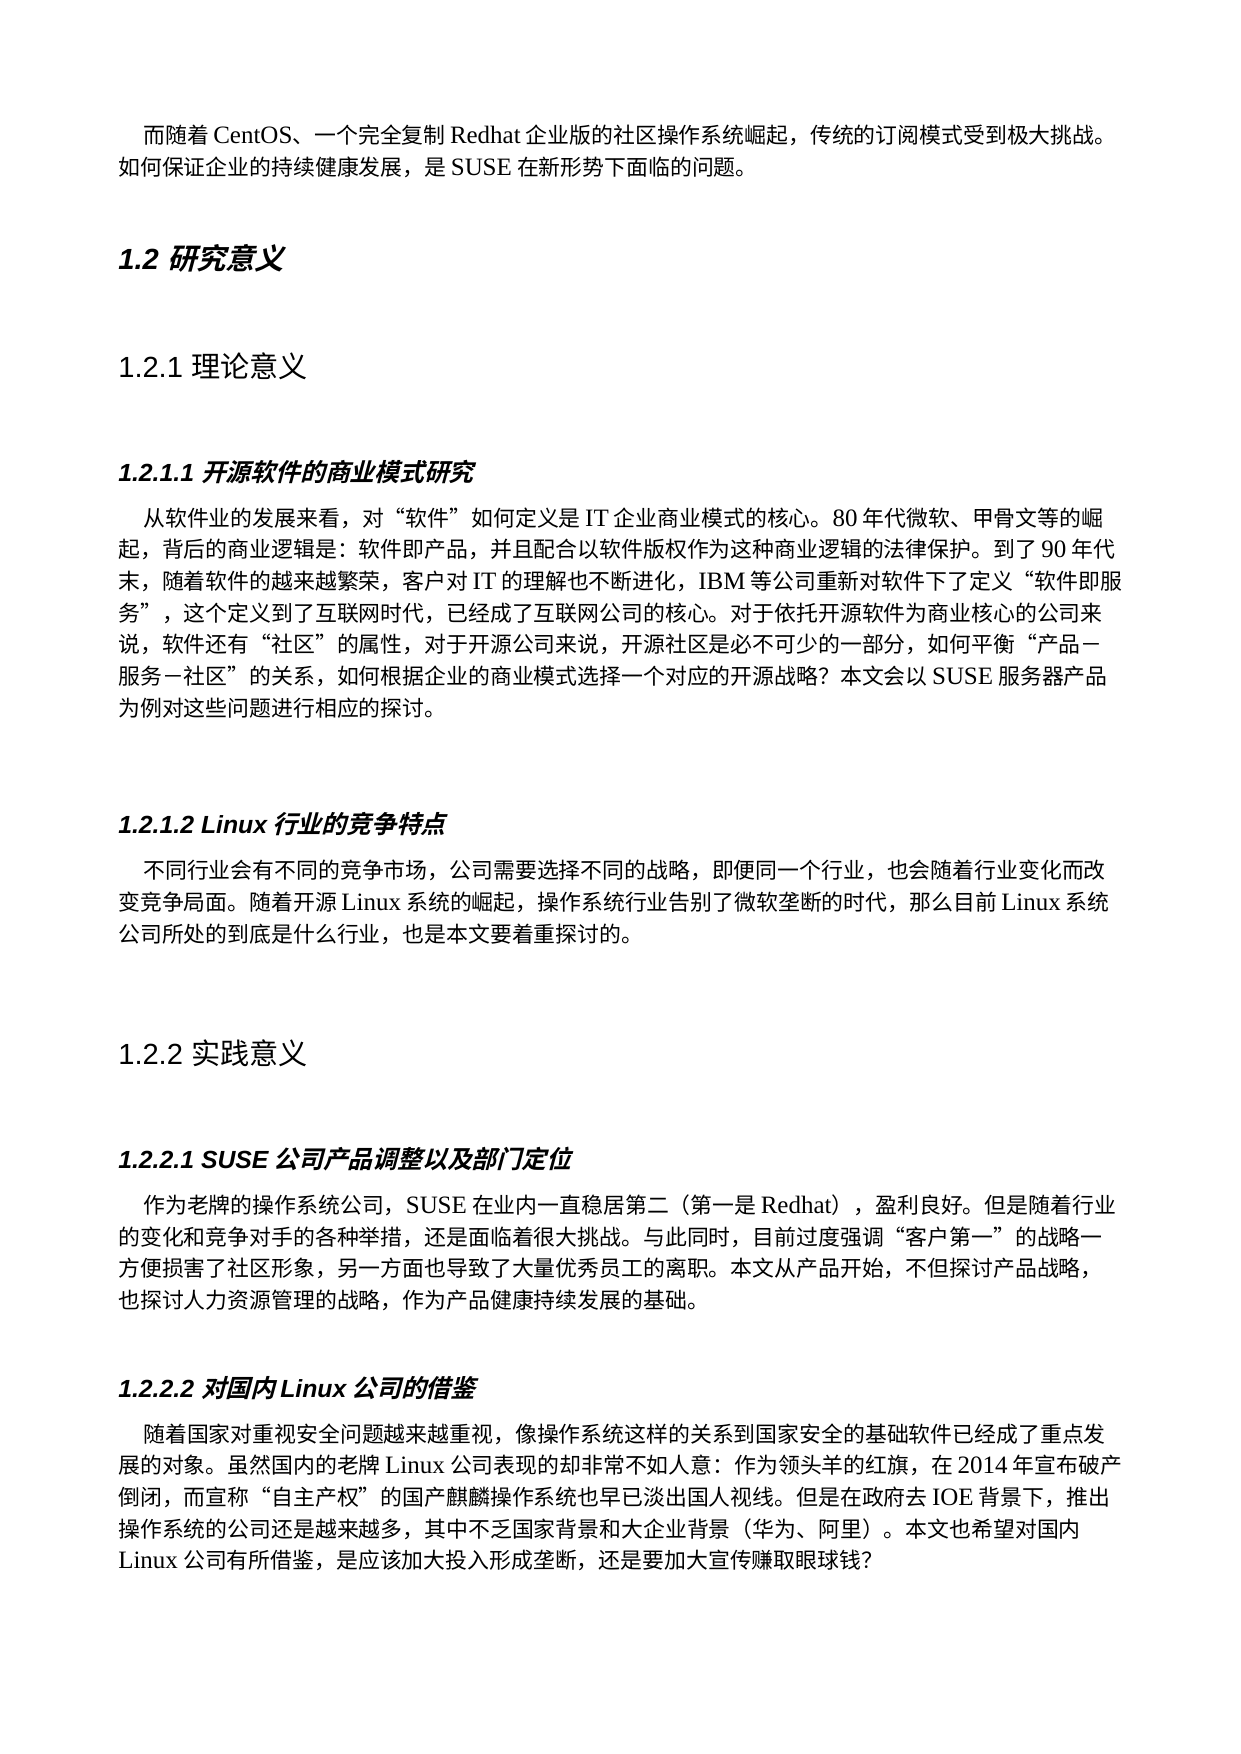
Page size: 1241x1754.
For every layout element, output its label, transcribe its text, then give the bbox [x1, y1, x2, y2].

subtitle 1.2.2 实践意义 [118, 1031, 1122, 1073]
text 随着国家对重视安全问题越来越重视，像操作系统这样的关系到国家安全的基础软件已经成了重点发展的对象。虽然国内的老牌Linux公司表现的却非常不如人意：作为领头羊的红旗，在2014年宣布破产倒闭，而宣称“自主产权”的国产麒麟操作系统也早已淡出国人视线。但是在政府去IOE背景下，推出操作系统的公司还是越来越多，其中不乏国家背景和大企业背景（华为、阿里）。本文也希望对国内Linux公司有所借鉴，是应该加大投入形成垄断，还是要加大宣传赚取眼球钱？ [118, 1417, 1122, 1575]
text 作为老牌的操作系统公司，SUSE在业内一直稳居第二（第一是Redhat），盈利良好。但是随着行业的变化和竞争对手的各种举措，还是面临着很大挑战。与此同时，目前过度强调“客户第一”的战略一方便损害了社区形象，另一方面也导致了大量优秀员工的离职。本文从产品开始，不但探讨产品战略，也探讨人力资源管理的战略，作为产品健康持续发展的基础。 [118, 1188, 1122, 1314]
subtitle 1.2.2.1 SUSE公司产品调整以及部门定位 [118, 1139, 1122, 1175]
text 不同行业会有不同的竞争市场，公司需要选择不同的战略，即便同一个行业，也会随着行业变化而改变竞争局面。随着开源Linux系统的崛起，操作系统行业告别了微软垄断的时代，那么目前Linux系统公司所处的到底是什么行业，也是本文要着重探讨的。 [118, 853, 1122, 948]
subtitle 1.2.1.1 开源软件的商业模式研究 [118, 452, 1122, 488]
subtitle 1.2.2.2 对国内Linux公司的借鉴 [118, 1368, 1122, 1404]
subtitle 1.2.1.2 Linux行业的竞争特点 [118, 805, 1122, 841]
text 从软件业的发展来看，对“软件”如何定义是IT企业商业模式的核心。80年代微软、甲骨文等的崛起，背后的商业逻辑是：软件即产品，并且配合以软件版权作为这种商业逻辑的法律保护。到了90年代末，随着软件的越来越繁荣，客户对IT的理解也不断进化，IBM等公司重新对软件下了定义“软件即服务”，这个定义到了互联网时代，已经成了互联网公司的核心。对于依托开源软件为商业核心的公司来说，软件还有“社区”的属性，对于开源公司来说，开源社区是必不可少的一部分，如何平衡“产品－服务－社区”的关系，如何根据企业的商业模式选择一个对应的开源战略？本文会以SUSE服务器产品为例对这些问题进行相应的探讨。 [118, 501, 1122, 722]
subtitle 1.2.1 理论意义 [118, 344, 1122, 386]
text 而随着CentOS、一个完全复制Redhat企业版的社区操作系统崛起，传统的订阅模式受到极大挑战。如何保证企业的持续健康发展，是SUSE在新形势下面临的问题。 [118, 118, 1122, 181]
subtitle 1.2 研究意义 [118, 235, 1122, 277]
